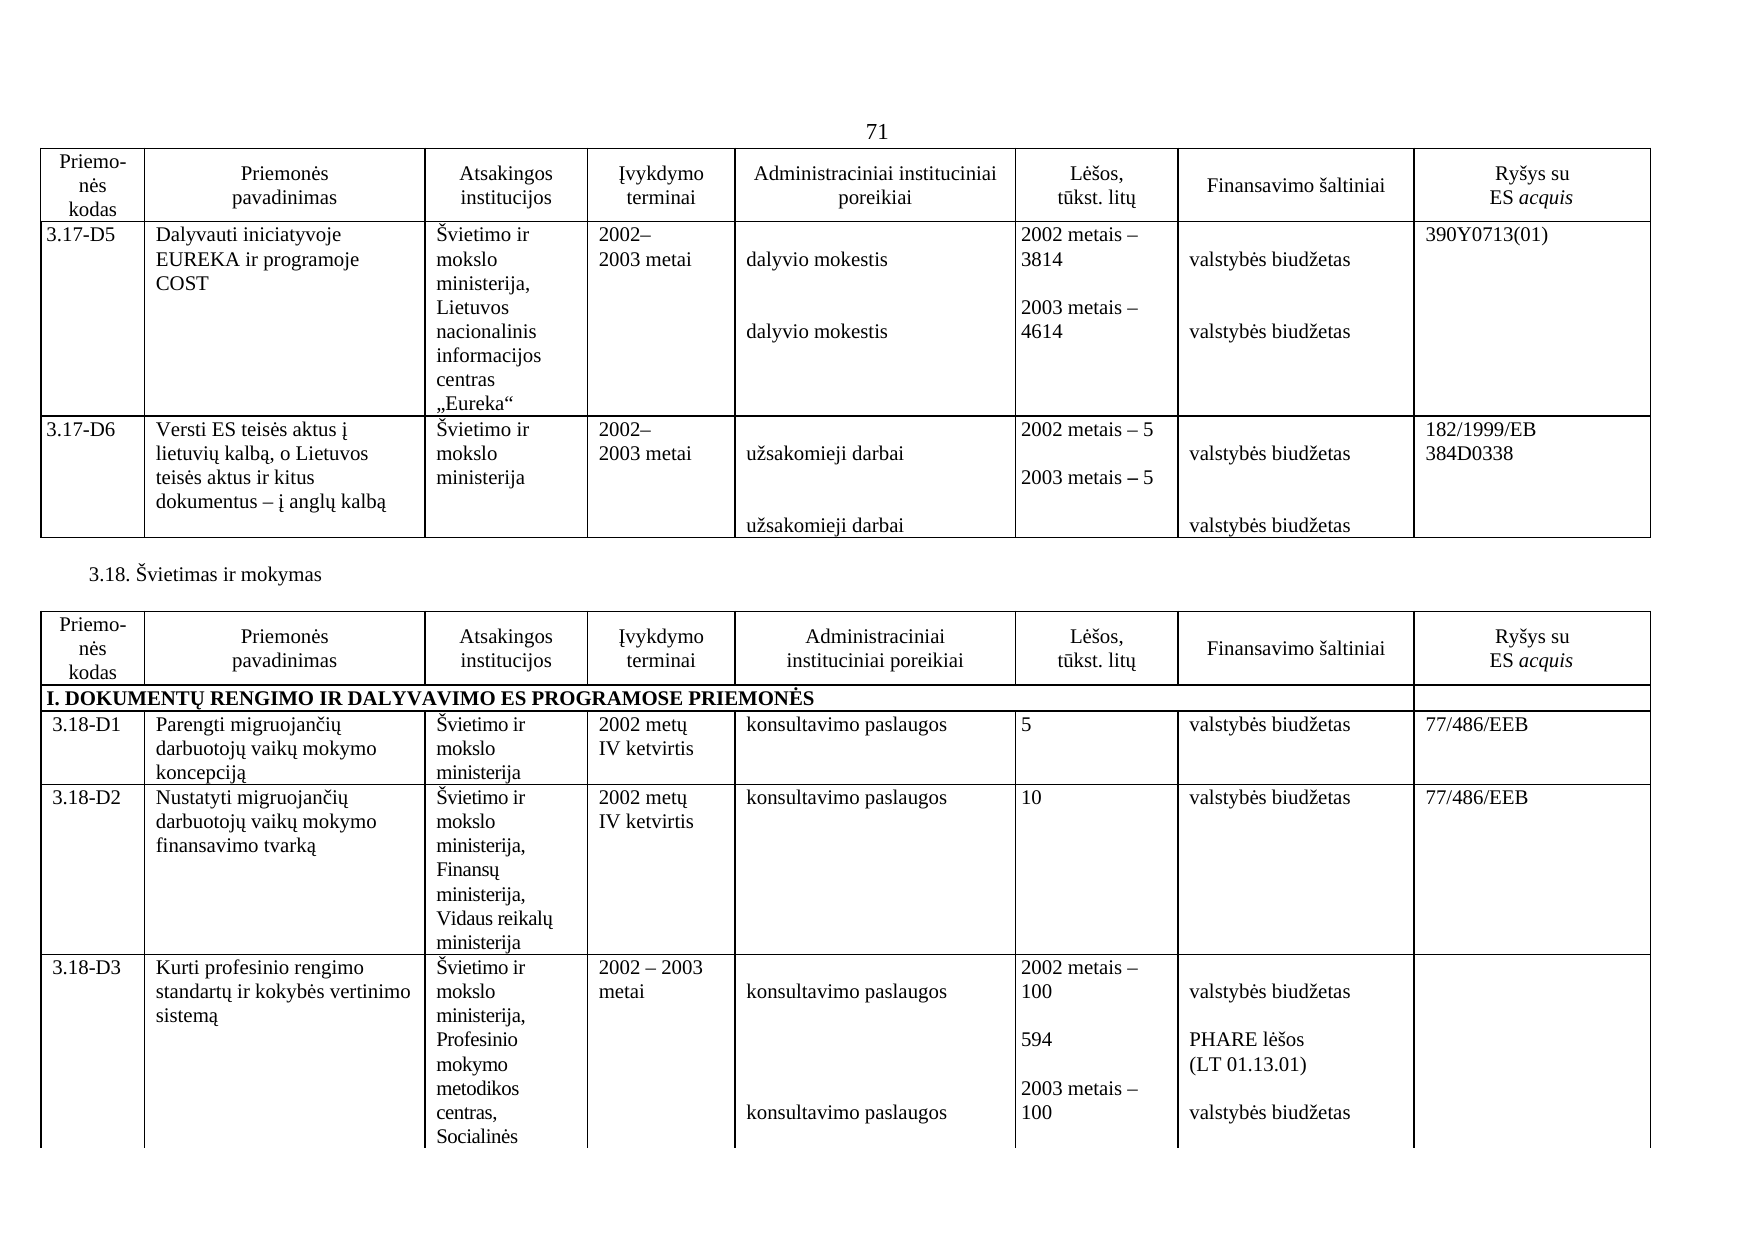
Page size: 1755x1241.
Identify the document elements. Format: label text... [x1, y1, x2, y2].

table_cell 3.18-D2 [42, 785, 144, 954]
table_cell 3.18-D3 [42, 955, 144, 1148]
table_header Ryšys su ES acquis [1415, 612, 1650, 684]
table_cell 77/486/EEB [1415, 712, 1650, 784]
table_cell konsultavimo paslaugos konsultavimo paslaugos [736, 955, 1015, 1148]
table_header Administraciniai instituciniai poreikiai [736, 149, 1015, 221]
table_cell 2002 metų IV ketvirtis [588, 785, 734, 954]
table_cell 10 [1016, 785, 1177, 954]
table_header Lėšos, tūkst. litų [1016, 149, 1177, 221]
table_cell Kurti profesinio rengimo standartų ir kokybės vertinimo sistemą [145, 955, 424, 1148]
table_cell 3.18-D1 [42, 712, 144, 784]
table_cell 77/486/EEB [1415, 785, 1650, 954]
table_cell dalyvio mokestis dalyvio mokestis [736, 222, 1015, 415]
table_cell Švietimo ir mokslo ministerija, Lietuvos nacionalinis informacijos centras „Eureka“ [426, 222, 587, 415]
table_cell 390Y0713(01) [1415, 222, 1650, 415]
table_cell 182/1999/EB 384D0338 [1415, 417, 1650, 537]
table_cell užsakomieji darbai užsakomieji darbai [736, 417, 1015, 537]
table_cell valstybės biudžetas PHARE lėšos (LT 01.13.01) valstybės biudžetas [1179, 955, 1413, 1148]
table_header Įvykdymo terminai [588, 149, 734, 221]
table_cell Nustatyti migruojančių darbuotojų vaikų mokymo finansavimo tvarką [145, 785, 424, 954]
table_cell Švietimo ir mokslo ministerija [426, 417, 587, 537]
table_header Ryšys su ES acquis [1415, 149, 1650, 221]
table_cell Parengti migruojančių darbuotojų vaikų mokymo koncepciją [145, 712, 424, 784]
table_cell 2002 metais – 3814 2003 metais – 4614 [1016, 222, 1177, 415]
table_cell Švietimo ir mokslo ministerija, Finansų ministerija, Vidaus reikalų ministerija [426, 785, 587, 954]
table_header Finansavimo šaltiniai [1179, 612, 1413, 684]
table_header Atsakingos institucijos [426, 612, 587, 684]
table_cell valstybės biudžetas [1179, 785, 1413, 954]
table_header Administraciniai instituciniai poreikiai [736, 612, 1015, 684]
table_cell [1415, 686, 1650, 710]
table_header Priemonės pavadinimas [145, 612, 424, 684]
table_header Priemonės pavadinimas [145, 149, 424, 221]
table_cell konsultavimo paslaugos [736, 712, 1015, 784]
table_header Lėšos, tūkst. litų [1016, 612, 1177, 684]
table_cell 2002 metų IV ketvirtis [588, 712, 734, 784]
table_header Atsakingos institucijos [426, 149, 587, 221]
table_header Priemo-nės kodas [41, 149, 144, 221]
table_cell 2002– 2003 metai [588, 222, 734, 415]
table_cell 2002 metais – 100 594 2003 metais – 100 [1016, 955, 1177, 1148]
table_header Finansavimo šaltiniai [1179, 149, 1413, 221]
table_cell Versti ES teisės aktus į lietuvių kalbą, o Lietuvos teisės aktus ir kitus dokumentus – į anglų kalbą [145, 417, 424, 537]
table_cell [1415, 955, 1650, 1148]
table_cell konsultavimo paslaugos [736, 785, 1015, 954]
table_cell 2002– 2003 metai [588, 417, 734, 537]
table_cell 2002 – 2003 metai [588, 955, 734, 1148]
table_cell Švietimo ir mokslo ministerija, Profesinio mokymo metodikos centras, Socialinės [426, 955, 587, 1148]
table_cell 2002 metais – 5 2003 metais – 5 [1016, 417, 1177, 537]
table_cell I. Dokumentų rengimo ir dalyvavimo ES programose priemonės [42, 686, 1413, 710]
table_cell 3.17-D6 [42, 417, 144, 537]
table_header Priemo-nės kodas [42, 612, 144, 684]
table_cell Dalyvauti iniciatyvoje EUREKA ir programoje COST [145, 222, 424, 415]
subtitle 3.18. Švietimas ir mokymas [89, 562, 1666, 586]
table_cell 3.17-D5 [42, 222, 144, 415]
table_cell valstybės biudžetas valstybės biudžetas [1179, 222, 1413, 415]
table_cell valstybės biudžetas valstybės biudžetas [1179, 417, 1413, 537]
table_cell Švietimo ir mokslo ministerija [426, 712, 587, 784]
table_header Įvykdymo terminai [588, 612, 734, 684]
table_cell valstybės biudžetas [1179, 712, 1413, 784]
table_cell 5 [1016, 712, 1177, 784]
